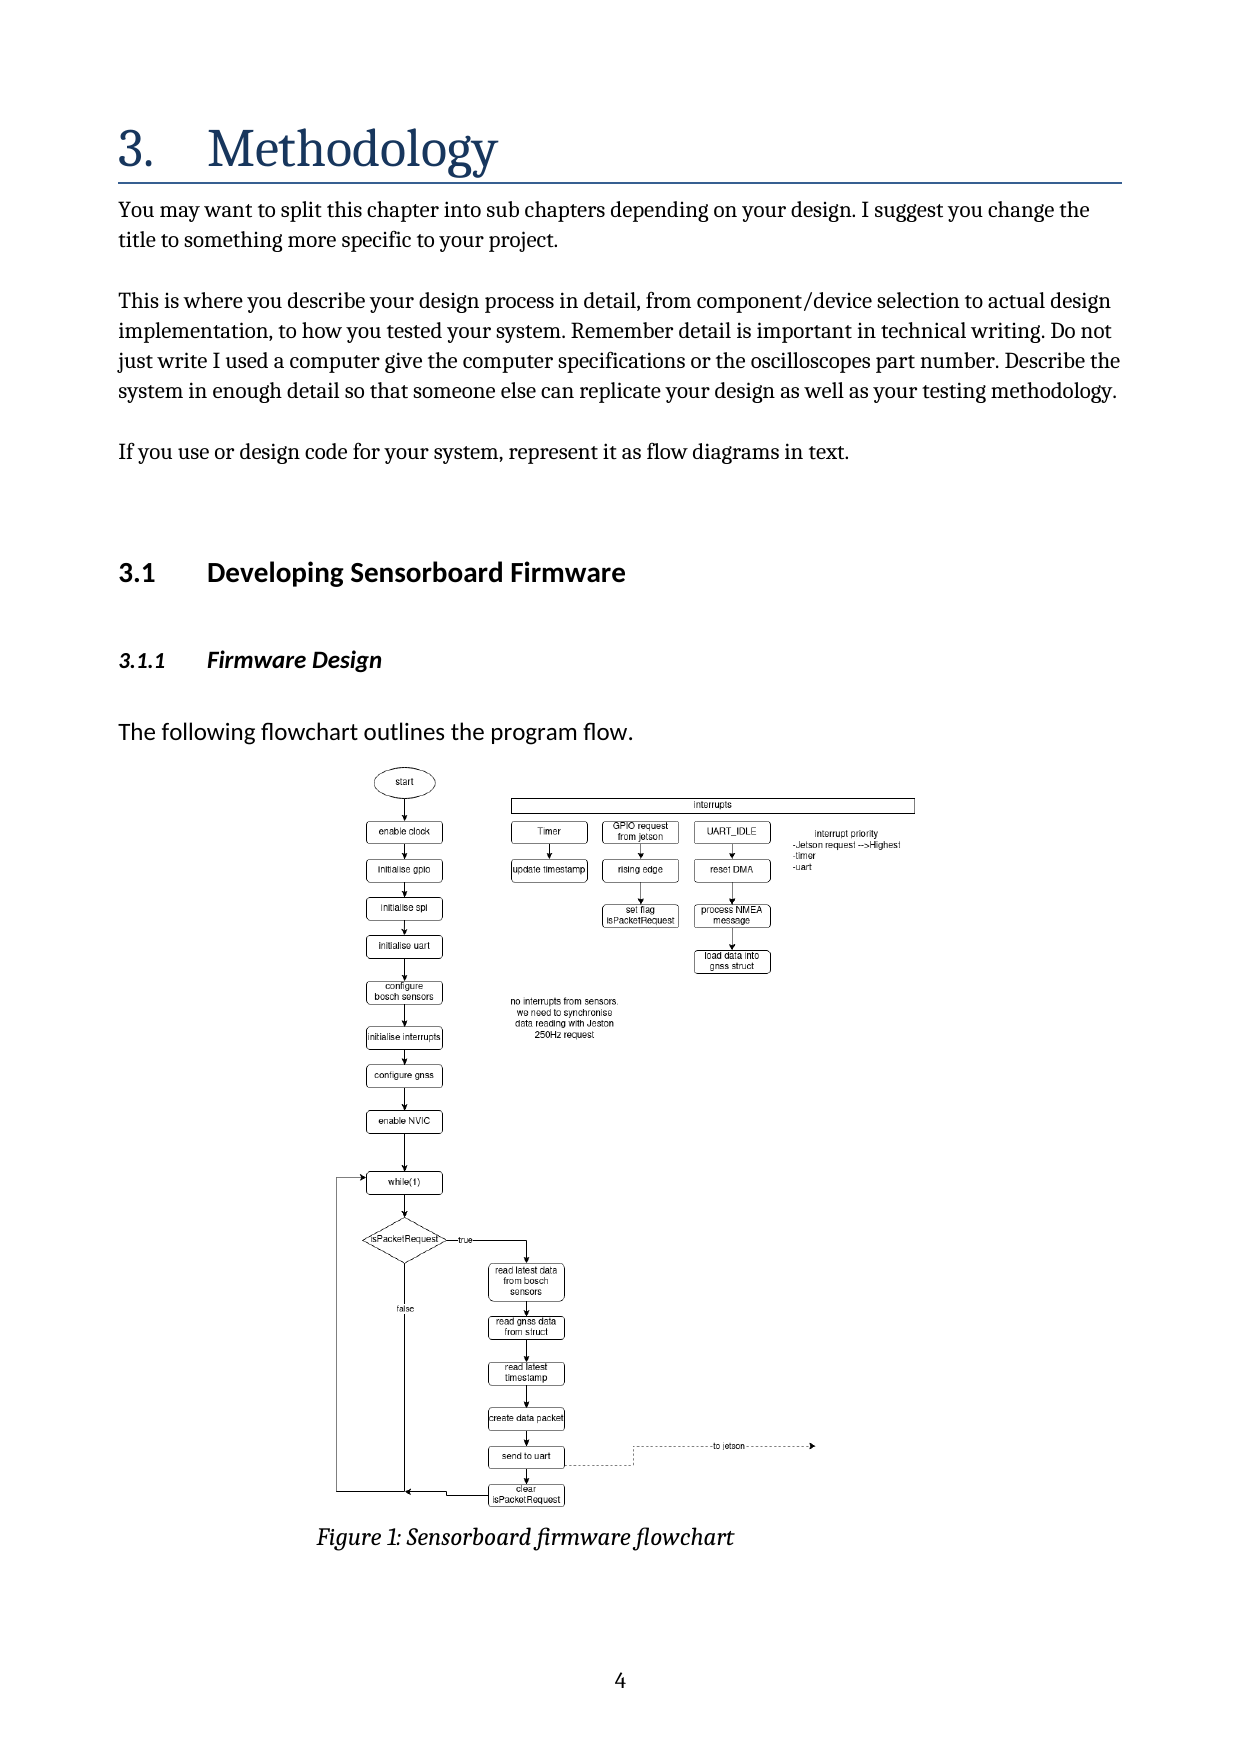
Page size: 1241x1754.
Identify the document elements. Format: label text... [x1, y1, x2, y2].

text You may want to split this chapter into sub chapters depending on your design. I suggest you change the title to something more specific to your project. [118, 197, 1122, 254]
text The following flowchart outlines the program flow. [118, 716, 1122, 746]
picture [330, 767, 915, 1507]
text This is where you describe your design process in detail, from component/device selection to actual design implementation, to how you tested your system. Remember detail is important in technical writing. Do not just write I used a computer give the computer specifications or the oscilloscopes part number. Describe the system in enough detail so that someone else can replicate your design as well as your testing methodology. [118, 288, 1122, 405]
subtitle Methodology [118, 118, 1122, 182]
subtitle Firmware Design [118, 644, 1122, 675]
text Figure 1: Sensorboard firmware flowchart [316, 1507, 925, 1552]
subtitle Developing Sensorboard Firmware [118, 554, 1122, 590]
text If you use or design code for your system, represent it as flow diagrams in text. [118, 439, 1122, 465]
